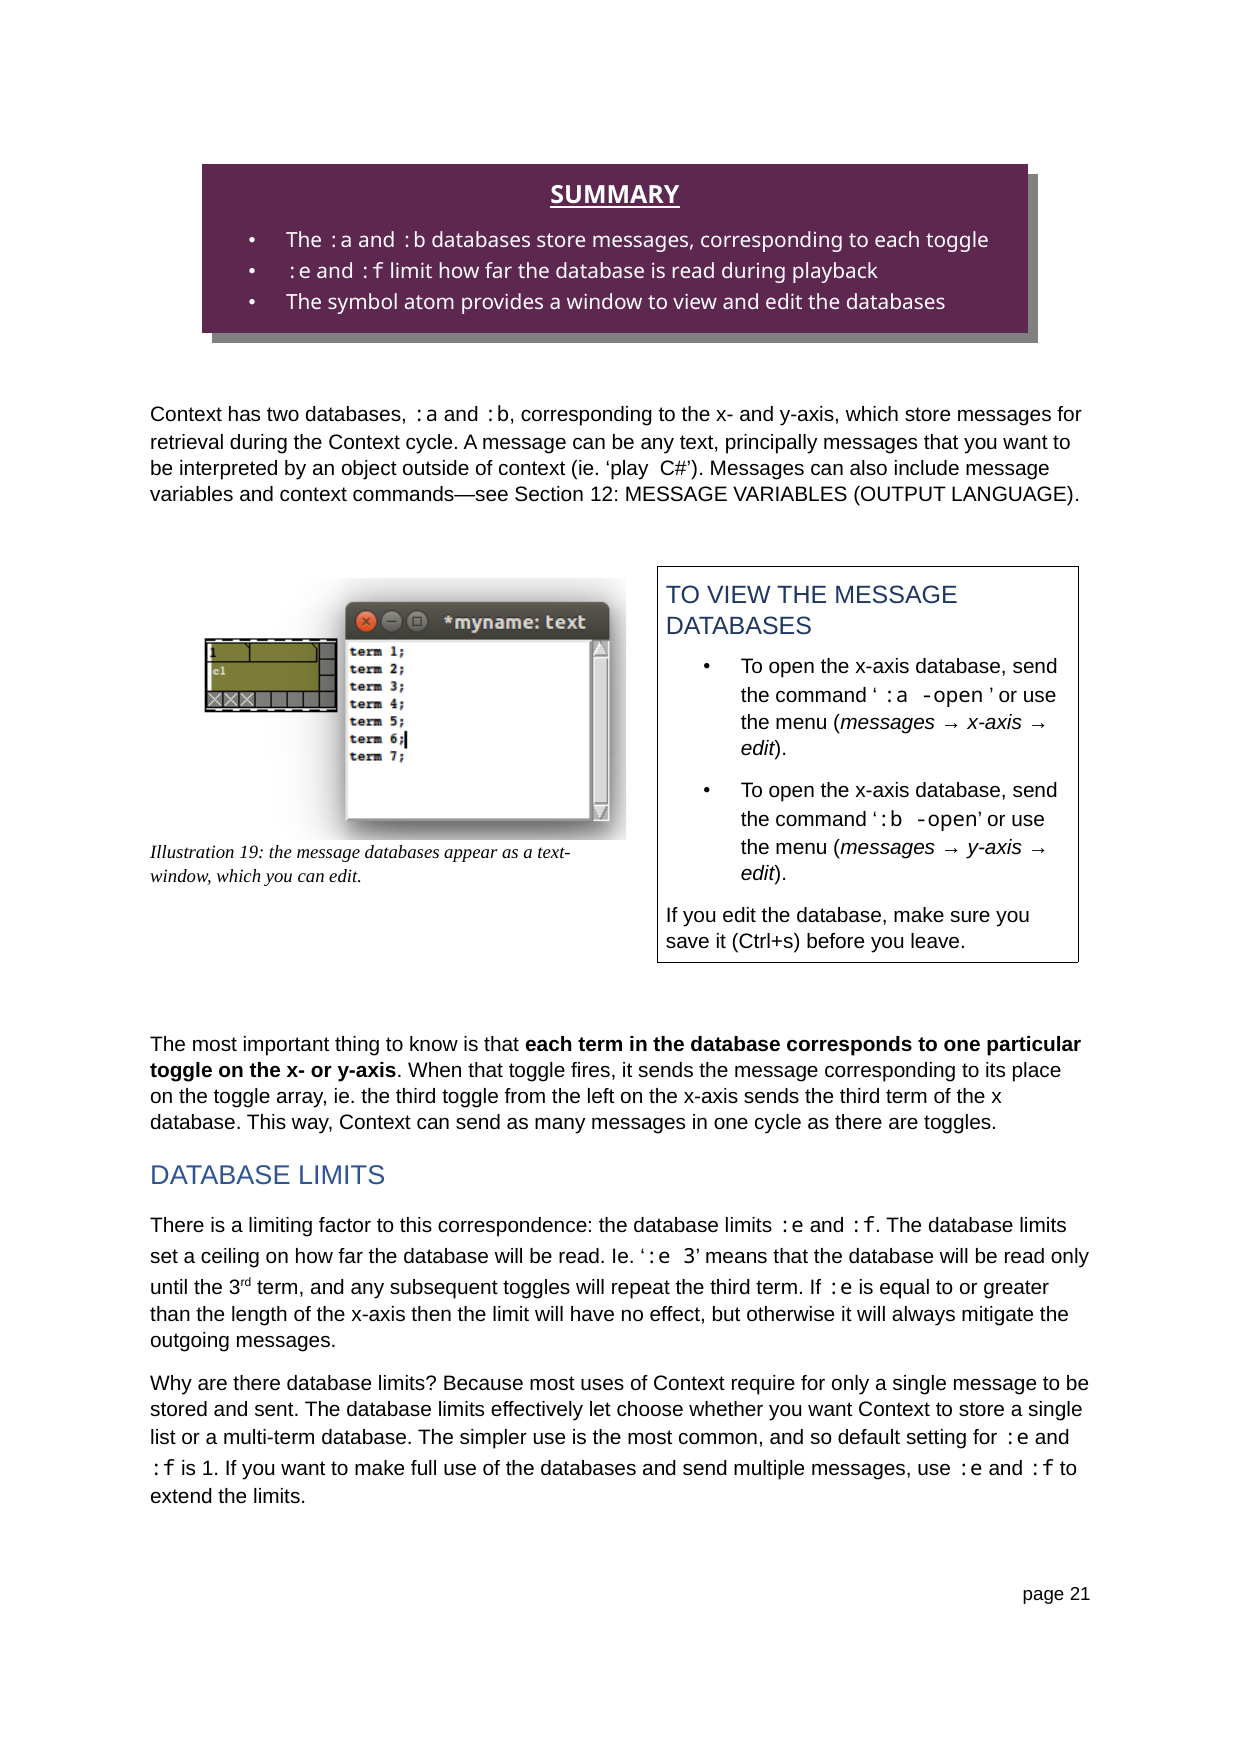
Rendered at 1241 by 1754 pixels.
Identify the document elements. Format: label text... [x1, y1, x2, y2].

text Illustration 19: the message databases appear as a text-window, which you can edit. [150, 840, 626, 886]
subtitle DATABASE LIMITS [150, 1159, 1090, 1190]
list :e and :f limit how far the database is read during playback [248, 256, 1019, 284]
text Why are there database limits? Because most uses of Context require for only a single message to be stored and sent. The database limits effectively let choose whether you want Context to store a single list or a multi-term database. The simpler use is the most common, and so default setting for :e and :f is 1. If you want to make full use of the databases and send multiple messages, use :e and :f to extend the limits. [150, 1371, 1090, 1507]
text There is a limiting factor to this correspondence: the database limits :e and :f. The database limits set a ceiling on how far the database will be read. Ie. ‘:e 3’ means that the database will be read only until the 3rd term, and any subsequent toggles will repeat the third term. If :e is equal to or greater than the length of the x-axis then the limit will have no effect, but otherwise it will always mitigate the outgoing messages. [150, 1211, 1090, 1352]
picture [150, 578, 627, 840]
list The :a and :b databases store messages, corresponding to each toggle [248, 226, 1019, 254]
list The symbol atom provides a window to view and edit the databases [248, 287, 1019, 315]
text The most important thing to know is that each term in the database corresponds to one particular toggle on the x- or y-axis. When that toggle fires, it sends the message corresponding to its place on the toggle array, ie. the third toggle from the left on the x-axis sends the third term of the x database. This way, Context can send as many messages in one cycle as there are toggles. [150, 1032, 1090, 1134]
list To open the x-axis database, send the command ‘:b -open’ or use the menu (messages → y-axis → edit). [703, 778, 1069, 885]
subtitle TO VIEW THE MESSAGE DATABASES [666, 579, 1069, 639]
text Context has two databases, :a and :b, corresponding to the x- and y-axis, which store messages for retrieval during the Context cycle. A message can be any text, principally messages that you want to be interpreted by an object outside of context (ie. ‘play C#’). Messages can also include message variables and context commands—see Section 12: MESSAGE VARIABLES (OUTPUT LANGUAGE). [150, 399, 1090, 505]
subtitle SUMMARY [211, 177, 1019, 211]
list To open the x-axis database, send the command ‘ :a -open ’ or use the menu (messages → x-axis → edit). [703, 653, 1069, 760]
text If you edit the database, make sure you save it (Ctrl+s) before you leave. [666, 903, 1069, 953]
